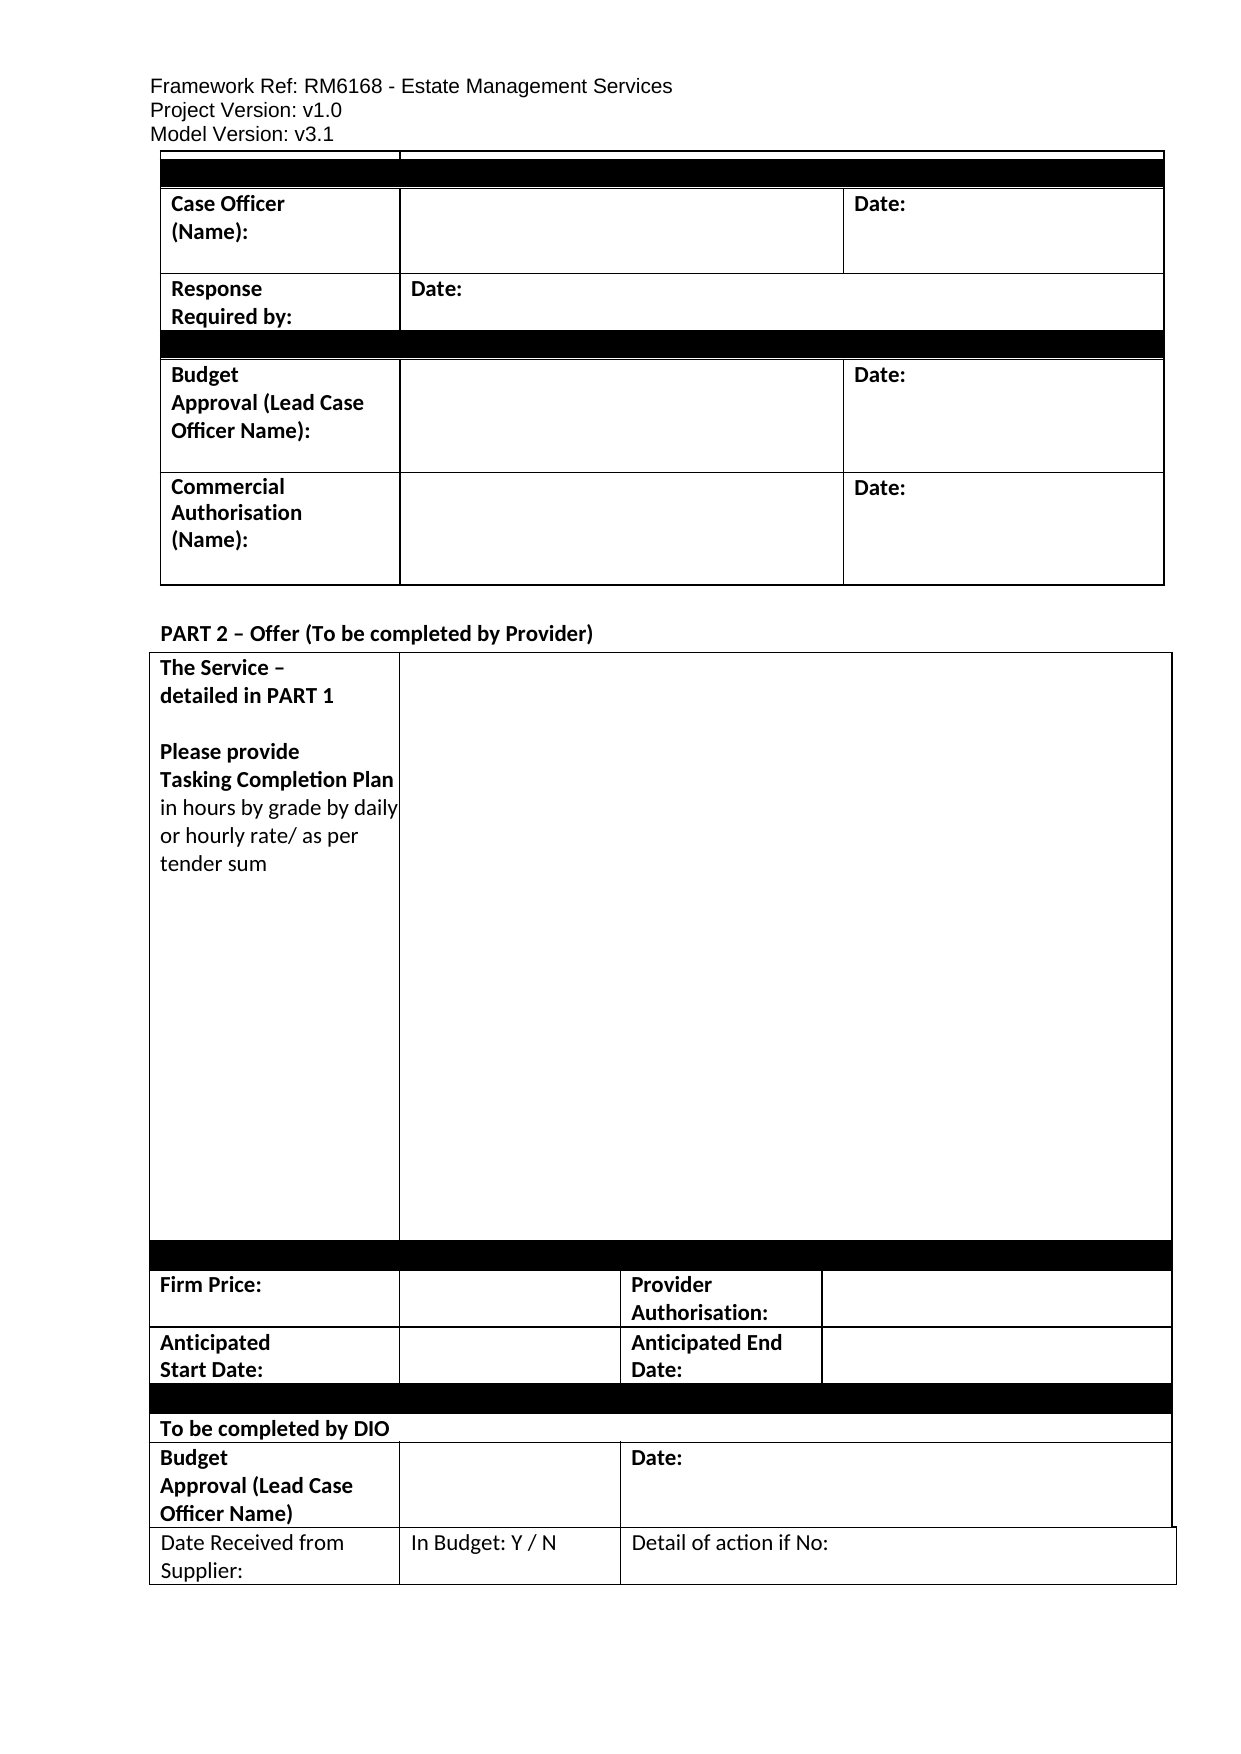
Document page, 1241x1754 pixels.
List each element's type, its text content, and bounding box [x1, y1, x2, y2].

table_cell [400, 1385, 620, 1412]
table_header [401, 152, 1163, 158]
table_cell Date: [844, 360, 1163, 471]
text PART 2 – Offer (To be completed by Provider) [160, 619, 1090, 647]
table_cell Budget Approval (Lead Case Officer Name): [161, 360, 399, 471]
table_header [161, 152, 399, 158]
table_cell Firm Price: [150, 1271, 399, 1326]
table_cell [823, 1271, 1171, 1326]
table_cell Response Required by: [161, 274, 399, 329]
table_cell Date: [401, 274, 1163, 329]
table_cell [150, 1385, 399, 1412]
table_cell Provider Authorisation: [621, 1271, 821, 1326]
table_cell Date Received from Supplier: [150, 1528, 399, 1584]
table_cell [150, 1242, 1171, 1269]
table_cell Case Officer (Name): [161, 189, 399, 272]
table_cell [161, 331, 1163, 358]
table_cell Commercial Authorisation (Name): [161, 473, 399, 584]
table_header The Service – detailed in PART 1 Please provide Tasking Completion Plan in hours by grade by daily or hourly rate/ as per tender sum [150, 653, 399, 1240]
table_cell Budget Approval (Lead Case Officer Name) [150, 1443, 399, 1526]
table_cell Anticipated End Date: [621, 1328, 821, 1383]
table_cell To be completed by DIO [150, 1414, 1171, 1441]
table_cell In Budget: Y / N [400, 1528, 620, 1584]
table_cell [161, 160, 1163, 187]
table_cell [401, 189, 843, 272]
table_cell Detail of action if No: [621, 1528, 1176, 1584]
table_cell [823, 1385, 1171, 1412]
table_cell [400, 1328, 620, 1383]
table_cell [400, 1443, 620, 1526]
table_cell [621, 1385, 821, 1412]
table_cell Date: [621, 1443, 1171, 1526]
table_cell Date: [844, 473, 1163, 584]
table_cell [823, 1328, 1171, 1383]
table_cell [401, 360, 843, 471]
table_cell Date: [844, 189, 1163, 272]
table_cell [400, 1271, 620, 1326]
table_header [400, 653, 1171, 1240]
table_cell Anticipated Start Date: [150, 1328, 399, 1383]
table_cell [401, 473, 843, 584]
